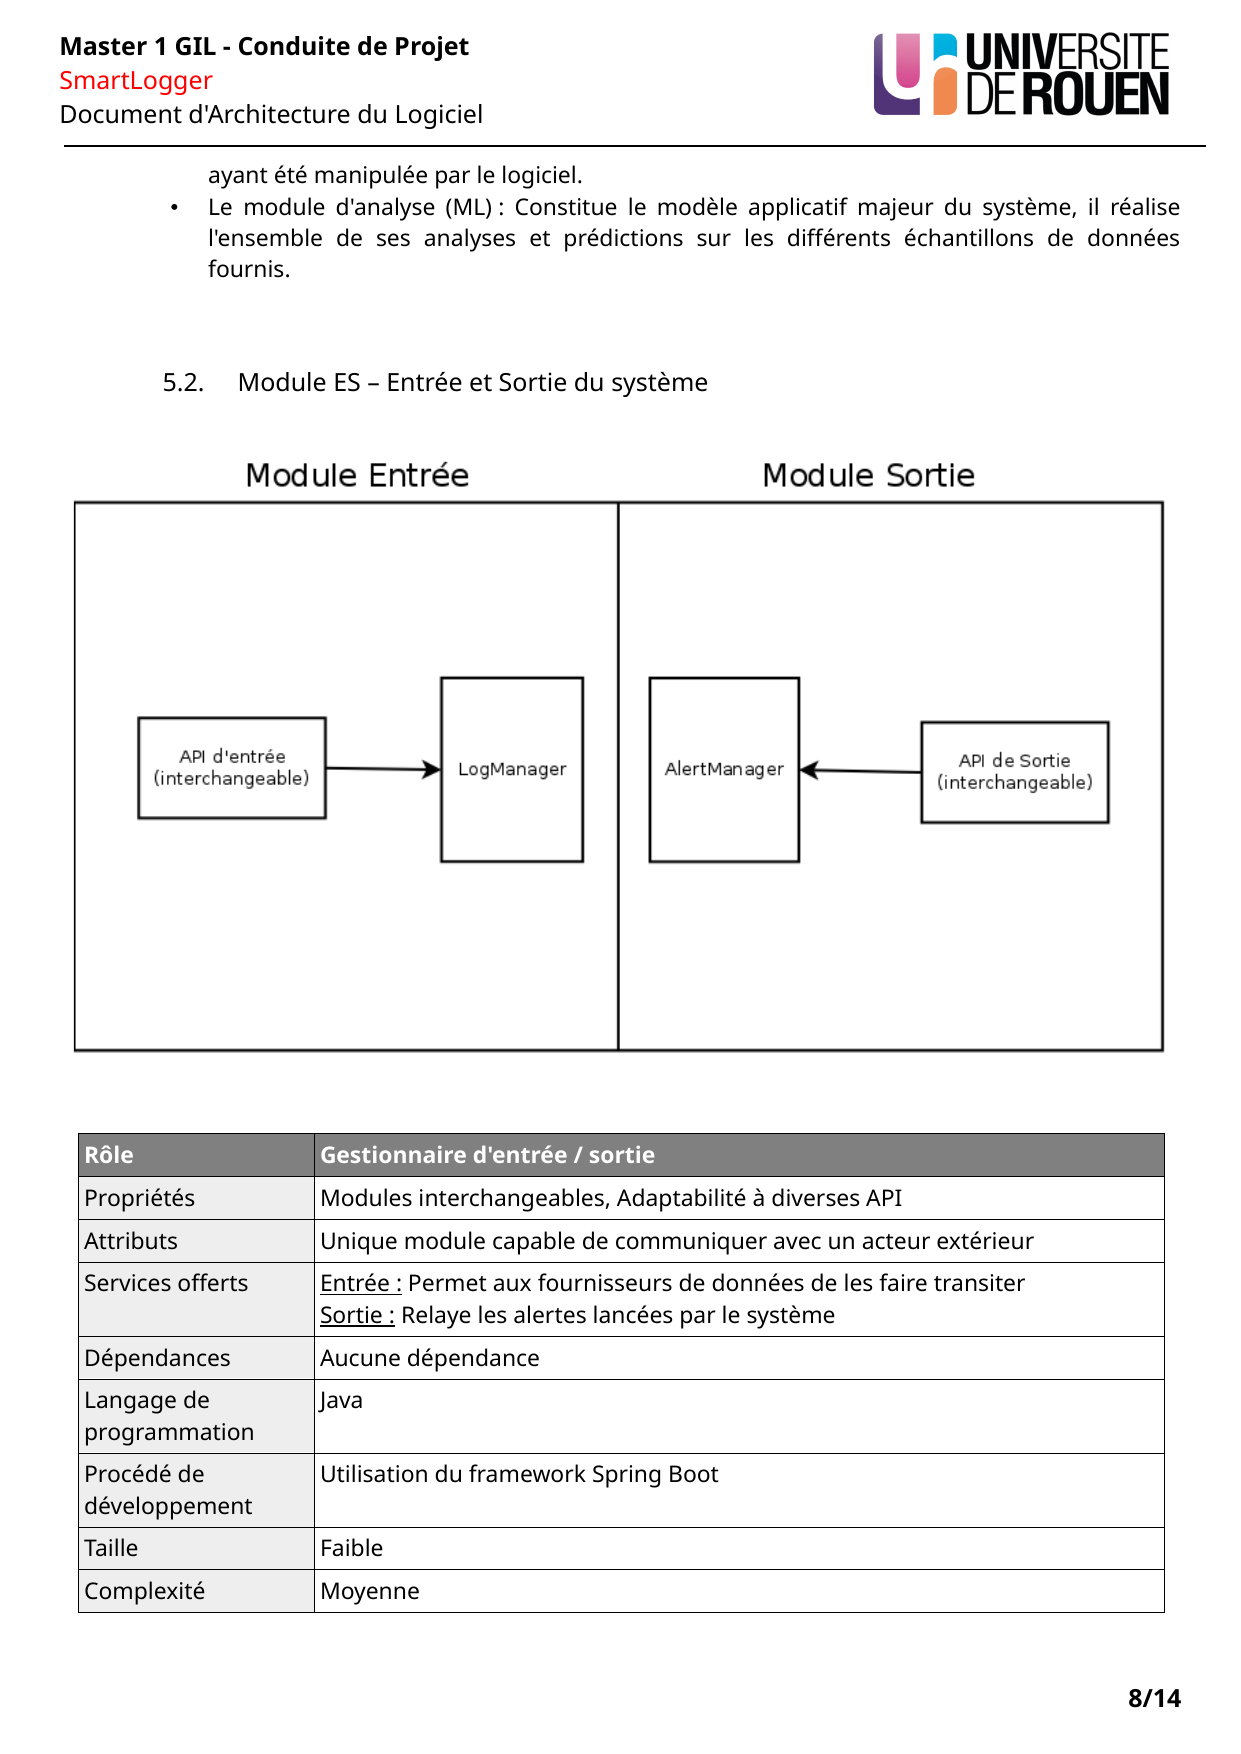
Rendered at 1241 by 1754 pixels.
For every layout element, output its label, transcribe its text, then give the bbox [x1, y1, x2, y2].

subtitle Module ES – Entrée et Sortie du système [162, 365, 1181, 399]
table_cell Services offerts [79, 1263, 314, 1336]
table_cell Java [315, 1380, 1164, 1452]
table_header Rôle [79, 1134, 314, 1176]
picture [872, 32, 1170, 118]
table_cell Propriétés [79, 1177, 314, 1219]
table_cell Utilisation du framework Spring Boot [315, 1454, 1164, 1527]
table_cell Langage de programmation [79, 1380, 314, 1452]
table_cell Modules interchangeables, Adaptabilité à diverses API [315, 1177, 1164, 1219]
table_header Gestionnaire d'entrée / sortie [315, 1134, 1164, 1176]
table_cell Procédé de développement [79, 1454, 314, 1527]
table_cell Unique module capable de communiquer avec un acteur extérieur [315, 1220, 1164, 1262]
table_cell Attributs [79, 1220, 314, 1262]
list ayant été manipulée par le logiciel. [170, 159, 1181, 191]
picture [73, 458, 1167, 1053]
table_cell Moyenne [315, 1570, 1164, 1612]
table_cell Dépendances [79, 1337, 314, 1378]
list Le module d'analyse (ML) : Constitue le modèle applicatif majeur du système, il réalise l'ensemble de ses analyses et prédictions sur les différents échantillons de données fournis. [170, 191, 1181, 284]
table_cell Aucune dépendance [315, 1337, 1164, 1378]
table_cell Faible [315, 1528, 1164, 1569]
table_cell Complexité [79, 1570, 314, 1612]
table_cell Taille [79, 1528, 314, 1569]
table_cell Entrée : Permet aux fournisseurs de données de les faire transiter Sortie : Relaye les alertes lancées par le système [315, 1263, 1164, 1336]
